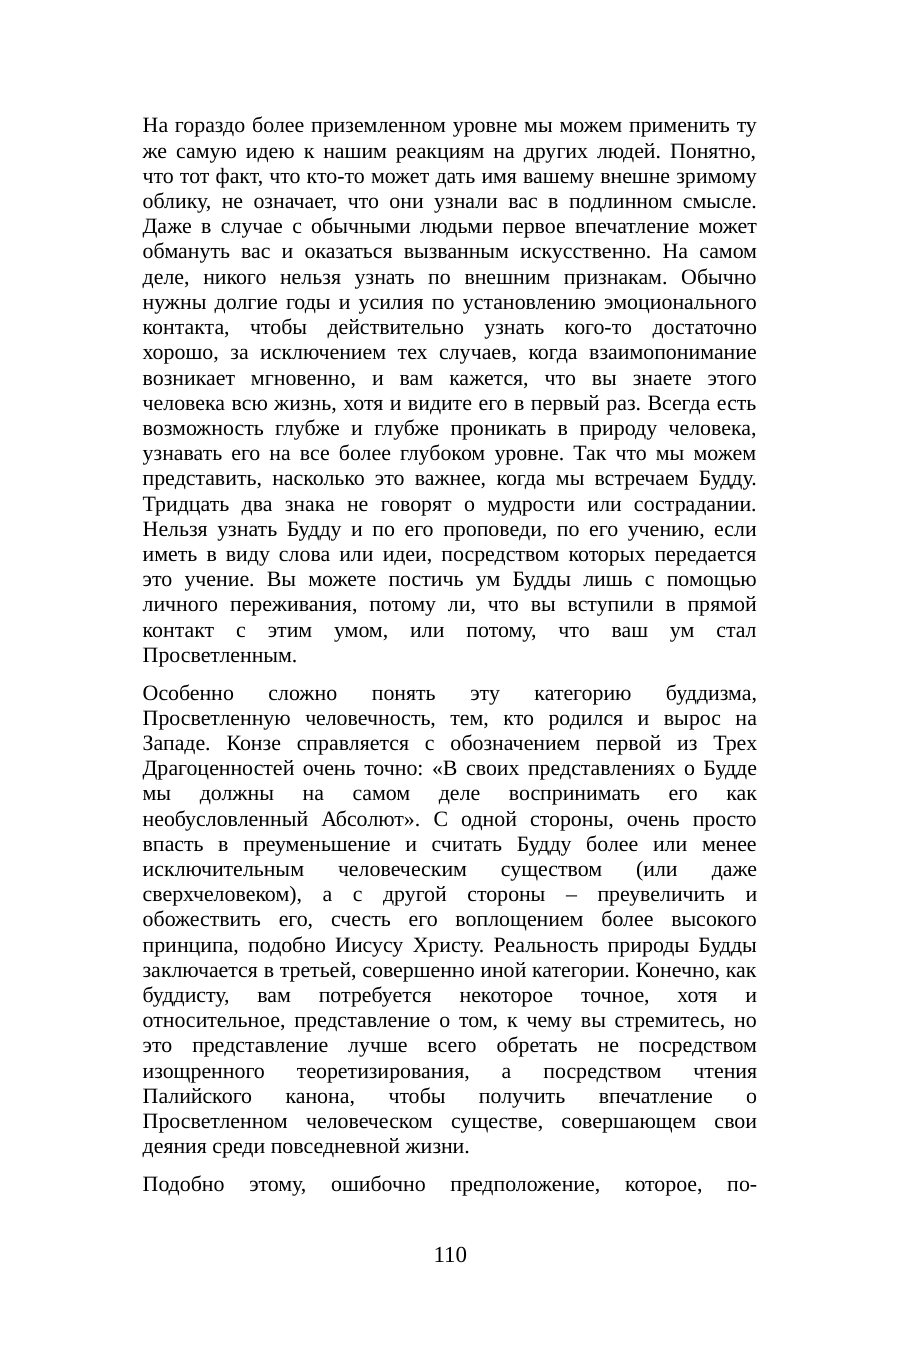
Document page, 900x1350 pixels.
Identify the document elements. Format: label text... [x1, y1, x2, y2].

text Подобно этому, ошибочно предположение, которое, по- [142, 1171, 757, 1196]
text Особенно сложно понять эту категорию буддизма, Просветленную человечность, тем, кто родился и вырос на Западе. Конзе справляется с обозначением первой из Трех Драгоценностей очень точно: «В своих представлениях о Будде мы должны на самом деле воспринимать его как необусловленный Абсолют». С одной стороны, очень просто впасть в преуменьшение и считать Будду более или менее исключительным человеческим существом (или даже сверхчеловеком), а с другой стороны – преувеличить и обожествить его, счесть его воплощением более высокого принципа, подобно Иисусу Христу. Реальность природы Будды заключается в третьей, совершенно иной категории. Конечно, как буддисту, вам потребуется некоторое точное, хотя и относительное, представление о том, к чему вы стремитесь, но это представление лучше всего обретать не посредством изощренного теоретизирования, а посредством чтения Палийского канона, чтобы получить впечатление о Просветленном человеческом существе, совершающем свои деяния среди повседневной жизни. [142, 679, 757, 1158]
text На гораздо более приземленном уровне мы можем применить ту же самую идею к нашим реакциям на других людей. Понятно, что тот факт, что кто-то может дать имя вашему внешне зримому облику, не означает, что они узнали вас в подлинном смысле. Даже в случае с обычными людьми первое впечатление может обмануть вас и оказаться вызванным искусственно. На самом деле, никого нельзя узнать по внешним признакам. Обычно нужны долгие годы и усилия по установлению эмоционального контакта, чтобы действительно узнать кого-то достаточно хорошо, за исключением тех случаев, когда взаимопонимание возникает мгновенно, и вам кажется, что вы знаете этого человека всю жизнь, хотя и видите его в первый раз. Всегда есть возможность глубже и глубже проникать в природу человека, узнавать его на все более глубоком уровне. Так что мы можем представить, насколько это важнее, когда мы встречаем Будду. Тридцать два знака не говорят о мудрости или сострадании. Нельзя узнать Будду и по его проповеди, по его учению, если иметь в виду слова или идеи, посредством которых передается это учение. Вы можете постичь ум Будды лишь с помощью личного переживания, потому ли, что вы вступили в прямой контакт с этим умом, или потому, что ваш ум стал Просветленным. [142, 112, 757, 667]
